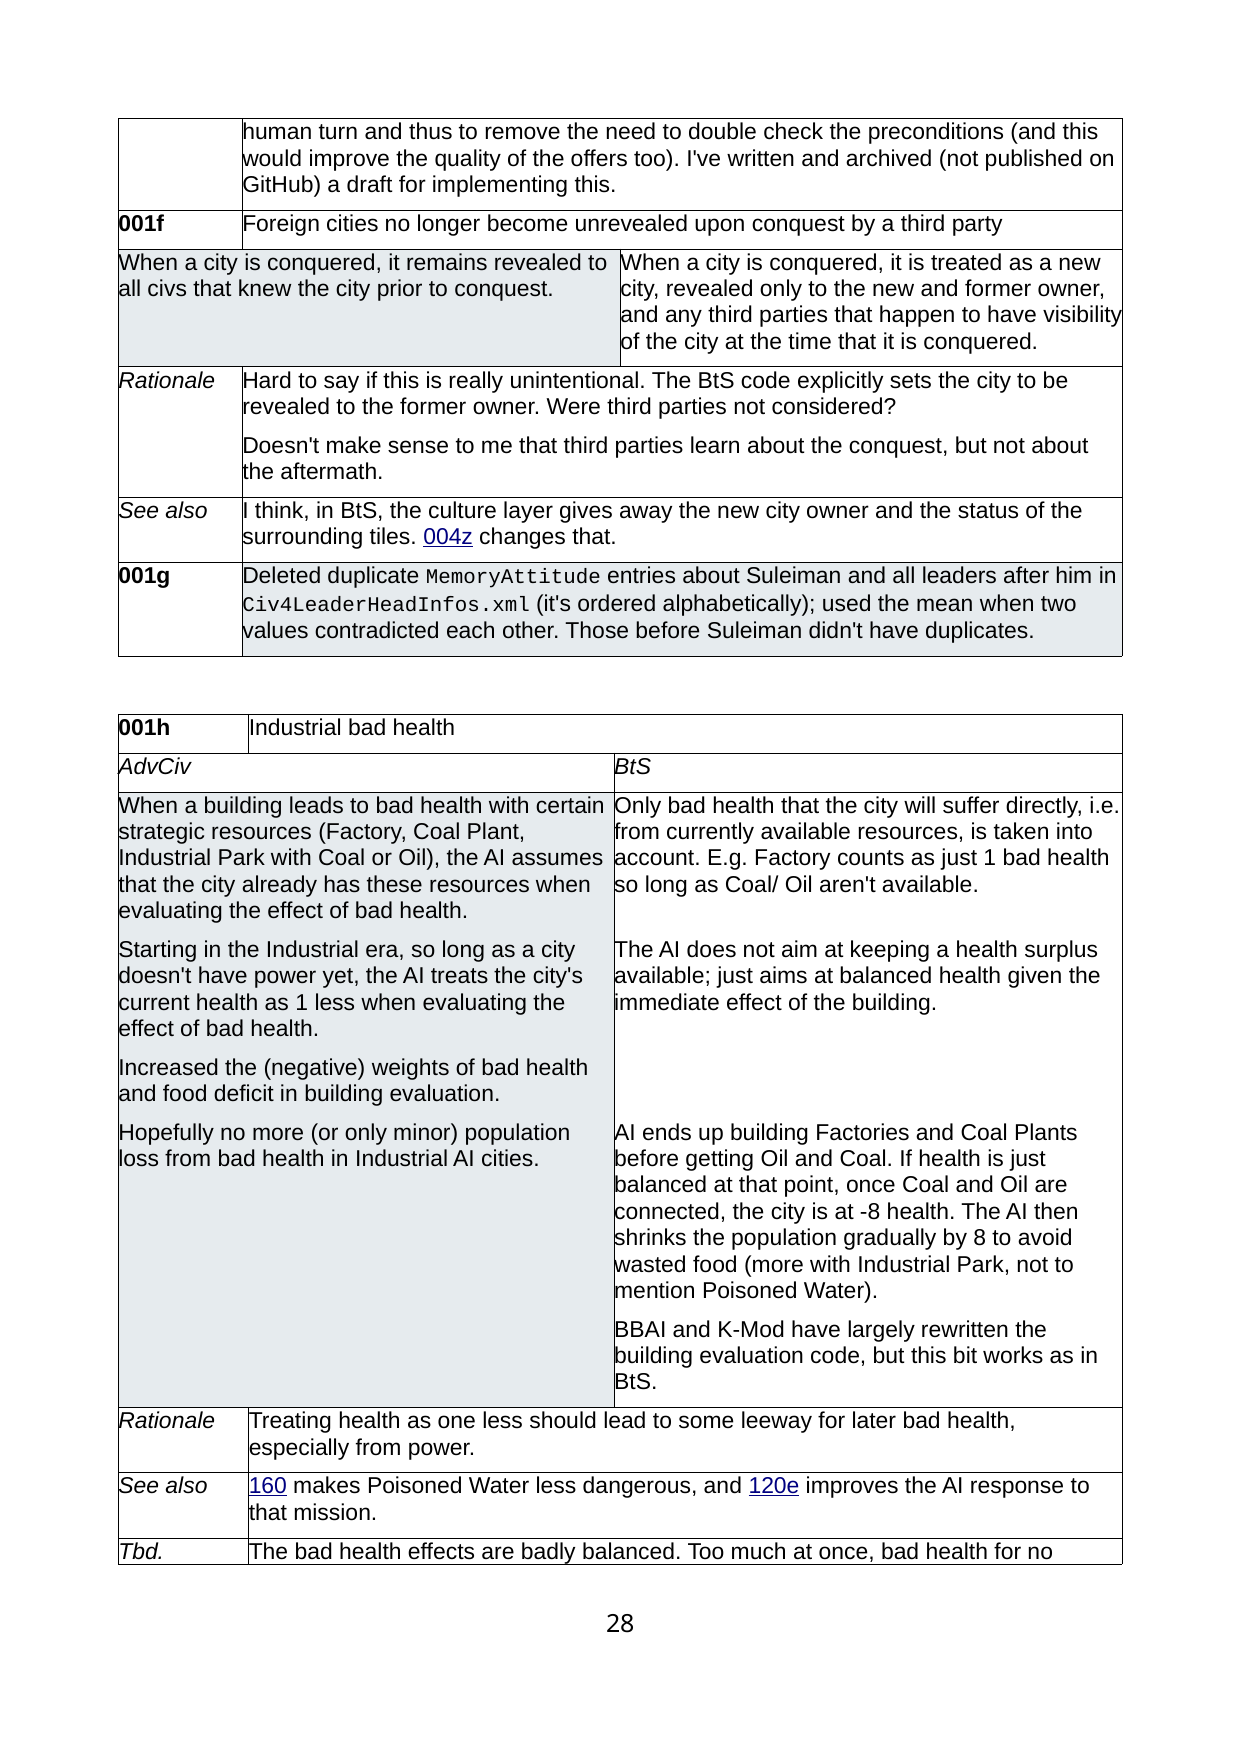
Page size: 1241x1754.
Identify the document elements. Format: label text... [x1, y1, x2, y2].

table_cell BtS [615, 754, 1122, 792]
table_cell Hard to say if this is really unintentional. The BtS code explicitly sets the city to be revealed to the former owner. Were third parties not considered? Doesn't make sense to me that third parties learn about the conquest, but not about the aftermath. [243, 367, 1122, 497]
table_cell Rationale [119, 367, 242, 497]
table_cell The bad health effects are badly balanced. Too much at once, bad health for no [249, 1539, 1122, 1564]
table_cell Tbd. [119, 1539, 248, 1564]
table_cell Foreign cities no longer become unrevealed upon conquest by a third party [243, 211, 1122, 248]
table_cell 001f [119, 211, 242, 248]
table_cell See also [119, 498, 242, 562]
table_cell When a city is conquered, it is treated as a new city, revealed only to the new and former owner, and any third parties that happen to have visibility of the city at the time that it is conquered. [621, 250, 1122, 366]
table_cell human turn and thus to remove the need to double check the preconditions (and this would improve the quality of the offers too). I've written and archived (not published on GitHub) a draft for implementing this. [243, 119, 1122, 210]
table_cell Rationale [119, 1408, 248, 1472]
table_cell 160 makes Poisoned Water less dangerous, and 120e improves the AI response to that mission. [249, 1473, 1122, 1537]
table_cell AdvCiv [119, 754, 614, 792]
table_header 001h [119, 715, 248, 753]
table_cell I think, in BtS, the culture layer gives away the new city owner and the status of the surrounding tiles. 004z changes that. [243, 498, 1122, 562]
table_cell Deleted duplicate MemoryAttitude entries about Suleiman and all leaders after him in Civ4LeaderHeadInfos.xml (it's ordered alphabetically); used the mean when two values contradicted each other. Those before Suleiman didn't have duplicates. [243, 563, 1122, 656]
table_cell 001g [119, 563, 242, 656]
table_cell [119, 119, 242, 210]
table_header Industrial bad health [249, 715, 1122, 753]
table_cell Treating health as one less should lead to some leeway for later bad health, especially from power. [249, 1408, 1122, 1472]
table_cell See also [119, 1473, 248, 1537]
table_cell Only bad health that the city will suffer directly, i.e. from currently available resources, is taken into account. E.g. Factory counts as just 1 bad health so long as Coal/ Oil aren't available. The AI does not aim at keeping a health surplus available; just aims at balanced health given the immediate effect of the building. AI ends up building Factories and Coal Plants before getting Oil and Coal. If health is just balanced at that point, once Coal and Oil are connected, the city is at -8 health. The AI then shrinks the population gradually by 8 to avoid wasted food (more with Industrial Park, not to mention Poisoned Water). BBAI and K-Mod have largely rewritten the building evaluation code, but this bit works as in BtS. [615, 793, 1122, 1407]
table_cell When a city is conquered, it remains revealed to all civs that knew the city prior to conquest. [119, 250, 620, 366]
table_cell When a building leads to bad health with certain strategic resources (Factory, Coal Plant, Industrial Park with Coal or Oil), the AI assumes that the city already has these resources when evaluating the effect of bad health. Starting in the Industrial era, so long as a city doesn't have power yet, the AI treats the city's current health as 1 less when evaluating the effect of bad health. Increased the (negative) weights of bad health and food deficit in building evaluation. Hopefully no more (or only minor) population loss from bad health in Industrial AI cities. [119, 793, 614, 1407]
